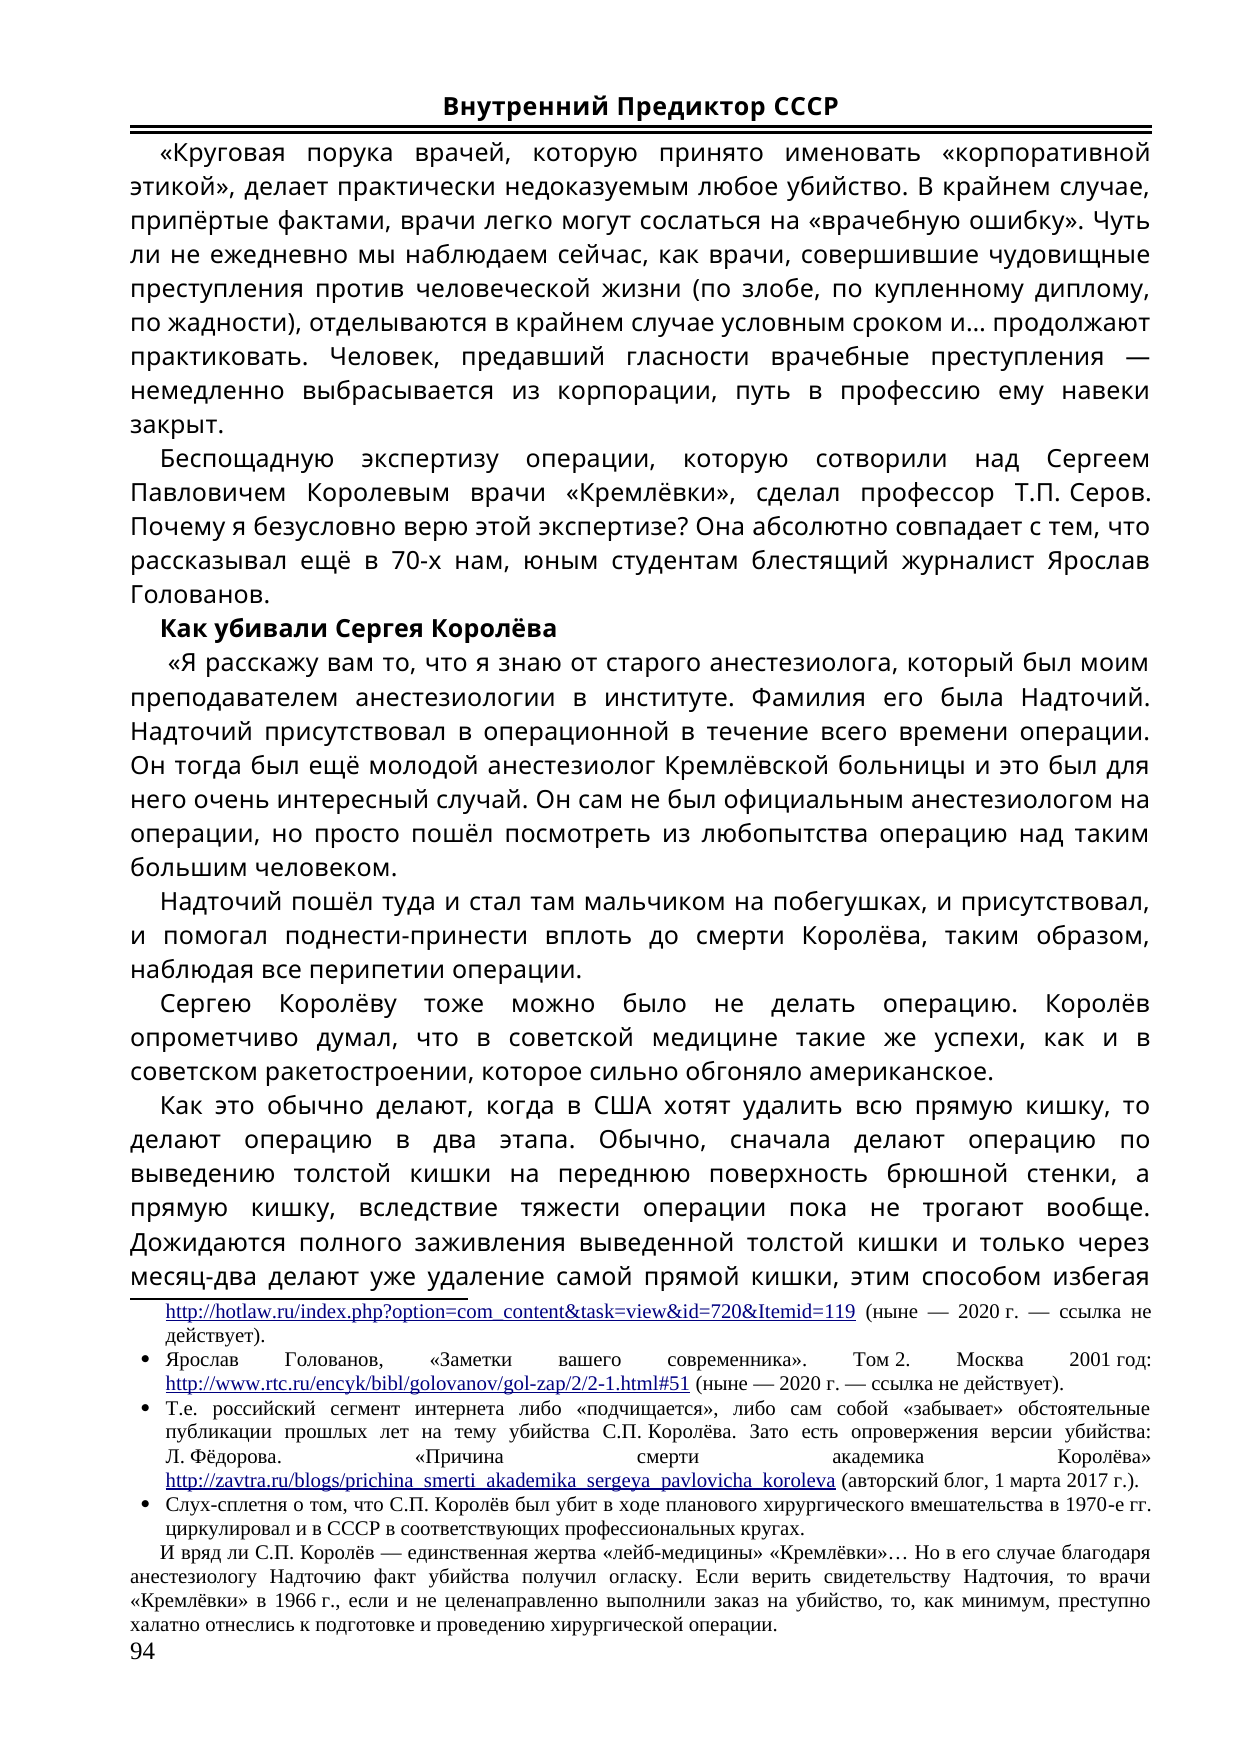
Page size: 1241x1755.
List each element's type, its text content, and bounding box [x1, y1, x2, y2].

list Слух-сплетня о том, что С.П. Королёв был убит в ходе планового хирургического вмешательства в 1970‑е гг. циркулировал и в СССР в соответствующих профессиональных кругах. [142, 1492, 1152, 1540]
list Ярослав Голованов, «Заметки вашего современника». Том 2. Москва 2001 год: http://www.rtc.ru/encyk/bibl/golovanov/gol-zap/2/2-1.html#51 (ныне — 2020 г. — ссылка не действует). [142, 1347, 1152, 1395]
text Надточий пошёл туда и стал там мальчиком на побегушках, и присутствовал, и помогал поднести-принести вплоть до смерти Королёва, таким образом, наблюдая все перипетии операции. [130, 883, 1152, 986]
text Сергею Королёву тоже можно было не делать операцию. Королёв опрометчиво думал, что в советской медицине такие же успехи, как и в советском ракетостроении, которое сильно обгоняло американское. [130, 986, 1152, 1088]
list http://hotlaw.ru/index.php?option=com_content&task=view&id=720&Itemid=119 (ныне — 2020 г. — ссылка не действует). [142, 1299, 1152, 1347]
list Т.е. российский сегмент интернета либо «подчищается», либо сам собой «забывает» обстоятельные публикации прошлых лет на тему убийства С.П. Королёва. Зато есть опровержения версии убийства: Л. Фёдорова. «Причина смерти академика Королёва» http://zavtra.ru/blogs/prichina_smerti_akademika_sergeya_pavlovicha_koroleva (авторский блог, 1 марта 2017 г.). [142, 1395, 1152, 1492]
text Беспощадную экспертизу операции, которую сотворили над Сергеем Павловичем Королевым врачи «Кремлёвки», сделал профессор Т.П. Серов. Почему я безусловно верю этой экспертизе? Она абсолютно совпадает с тем, что рассказывал ещё в 70-х нам, юным студентам блестящий журналист Ярослав Голованов. [130, 441, 1152, 611]
text Как это обычно делают, когда в США хотят удалить всю прямую кишку, то делают операцию в два этапа. Обычно, сначала делают операцию по выведению толстой кишки на переднюю поверхность брюшной стенки, а прямую кишку, вследствие тяжести операции пока не трогают вообще. Дожидаются полного заживления выведенной толстой кишки и только через месяц-два делают уже удаление самой прямой кишки, этим способом избегая [130, 1088, 1152, 1292]
text «Круговая порука врачей, которую принято именовать «корпоративной этикой», делает практически недоказуемым любое убийство. В крайнем случае, припёртые фактами, врачи легко могут сослаться на «врачебную ошибку». Чуть ли не ежедневно мы наблюдаем сейчас, как врачи, совершившие чудовищные преступления против человеческой жизни (по злобе, по купленному диплому, по жадности), отделываются в крайнем случае условным сроком и… продолжают практиковать. Человек, предавший гласности врачебные преступления — немедленно выбрасывается из корпорации, путь в профессию ему навеки закрыт. [130, 134, 1152, 441]
text Как убивали Сергея Королёва [130, 611, 1152, 645]
text «Я расскажу вам то, что я знаю от старого анестезиолога, который был моим преподавателем анестезиологии в институте. Фамилия его была Надточий. Надточий присутствовал в операционной в течение всего времени операции. Он тогда был ещё молодой анестезиолог Кремлёвской больницы и это был для него очень интересный случай. Он сам не был официальным анестезиологом на операции, но просто пошёл посмотреть из любопытства операцию над таким большим человеком. [130, 645, 1152, 883]
text И вряд ли С.П. Королёв — единственная жертва «лейб-медицины» «Кремлёвки»… Но в его случае благодаря анестезиологу Надточию факт убийства получил огласку. Если верить свидетельству Надточия, то врачи «Кремлёвки» в 1966 г., если и не целенаправленно выполнили заказ на убийство, то, как минимум, преступно халатно отнеслись к подготовке и проведению хирургической операции. [130, 1540, 1152, 1636]
